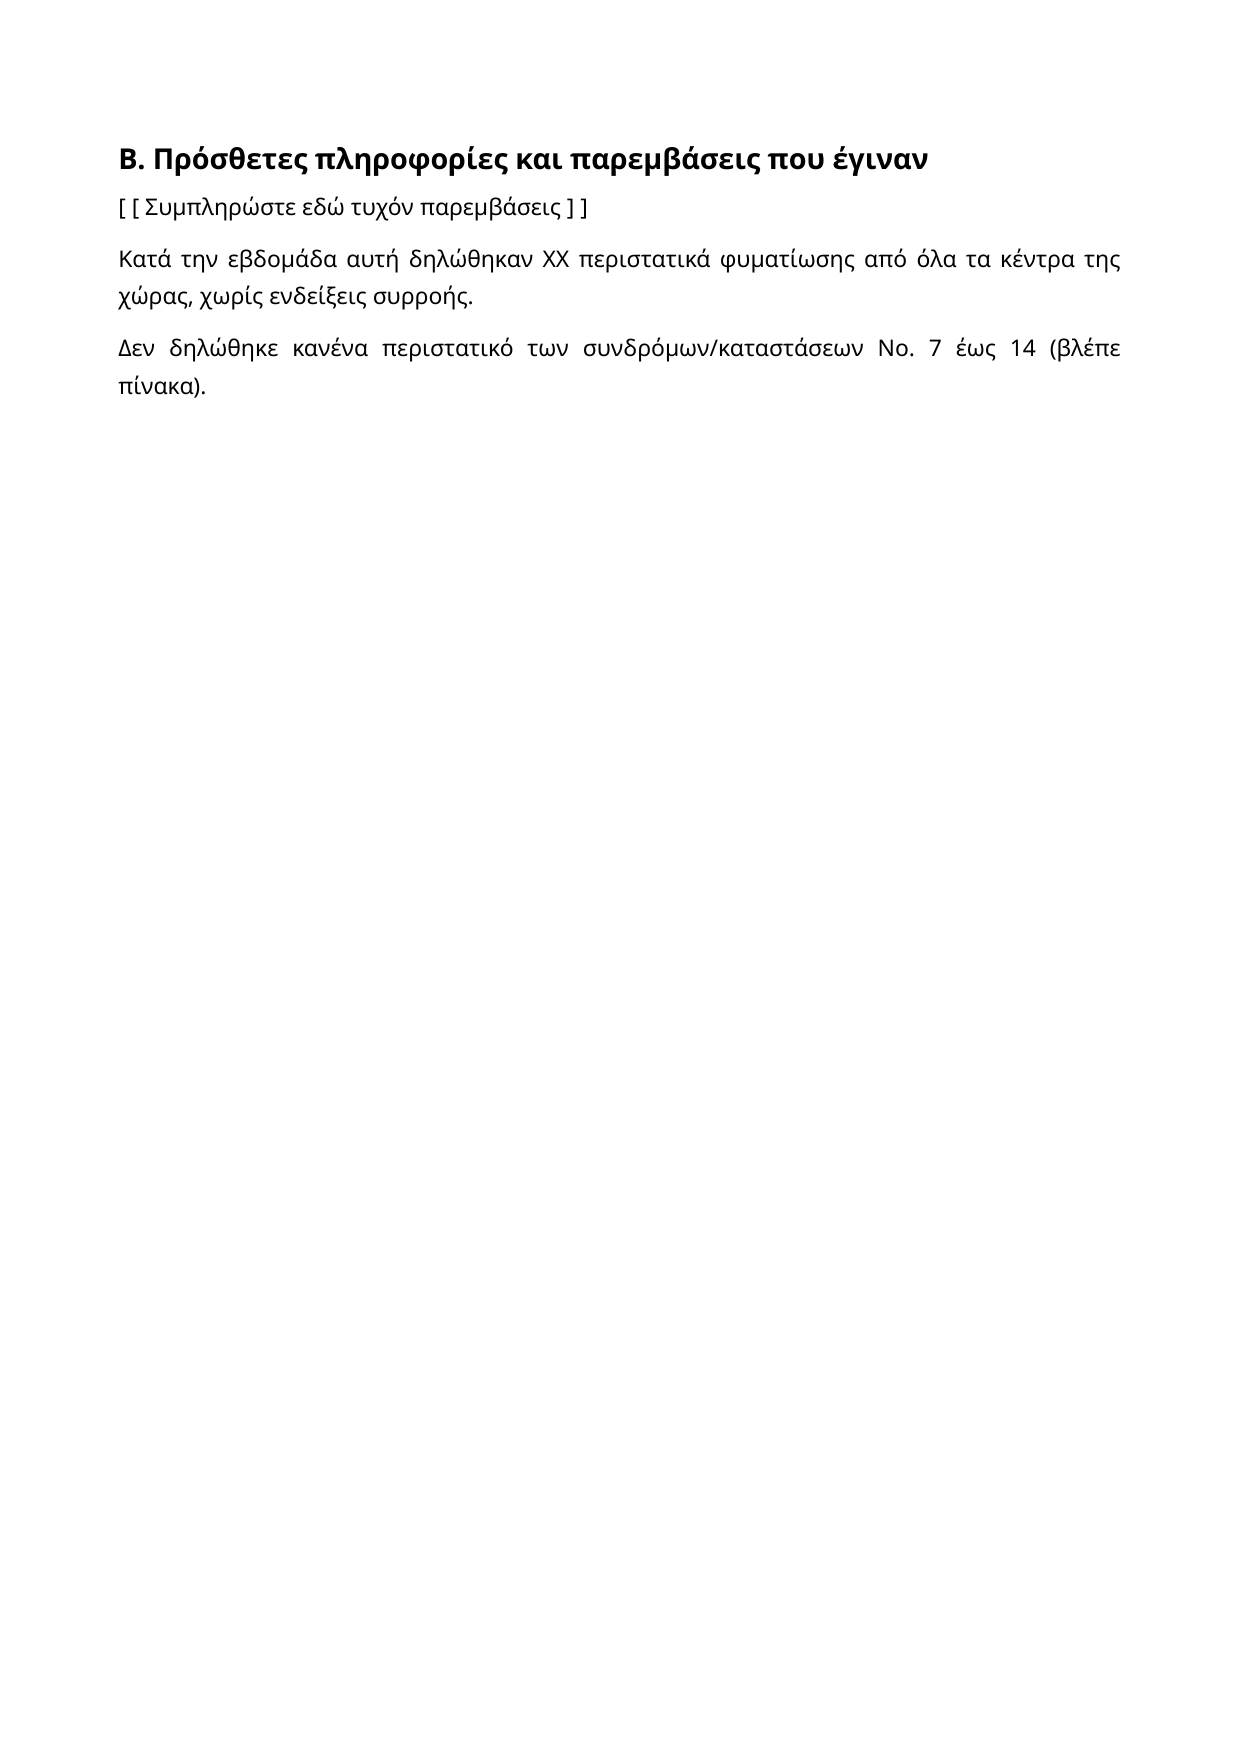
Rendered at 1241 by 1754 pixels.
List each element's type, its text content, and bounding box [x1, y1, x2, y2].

text Δεν δηλώθηκε κανένα περιστατικό των συνδρόμων/καταστάσεων Νο. 7 έως 14 (βλέπε πίνακα). [118, 332, 1122, 401]
subtitle Β. Πρόσθετες πληροφορίες και παρεμβάσεις που έγιναν [118, 139, 1122, 178]
text [ [ Συμπληρώστε εδώ τυχόν παρεμβάσεις ] ] [118, 191, 1122, 222]
text Κατά την εβδομάδα αυτή δηλώθηκαν ΧΧ περιστατικά φυματίωσης από όλα τα κέντρα της χώρας, χωρίς ενδείξεις συρροής. [118, 243, 1122, 311]
